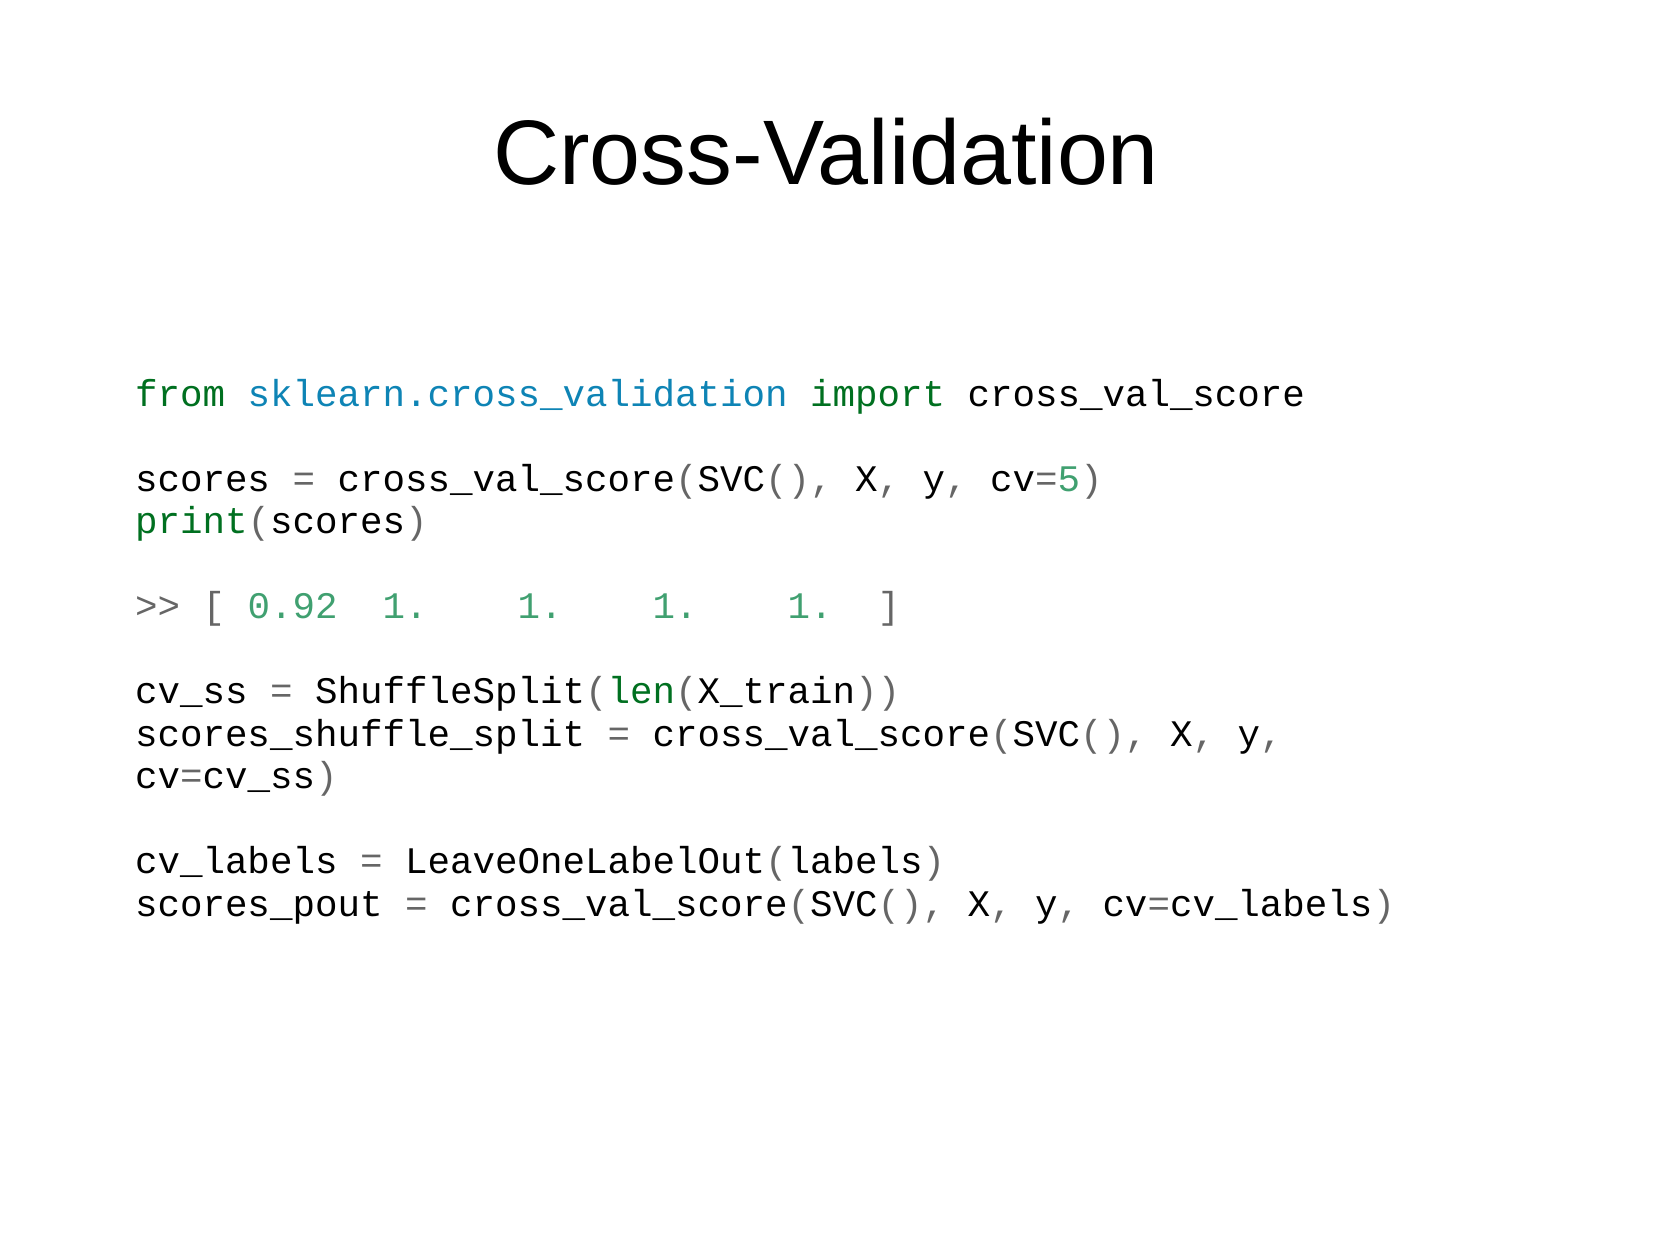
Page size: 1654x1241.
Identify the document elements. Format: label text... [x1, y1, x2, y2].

title Cross-Validation [82, 49, 1571, 257]
text_box from sklearn.cross_validation import cross_val_score scores = cross_val_score(SVC(), X, y, cv=5) print(scores) >> [ 0.92 1. 1. 1. 1. ] cv_ss = ShuffleSplit(len(X_train)) scores_shuffle_split = cross_val_score(SVC(), X, y, cv=cv_ss) cv_labels = LeaveOneLabelOut(labels) scores_pout = cross_val_score(SVC(), X, y, cv=cv_labels) [135, 375, 1411, 1017]
